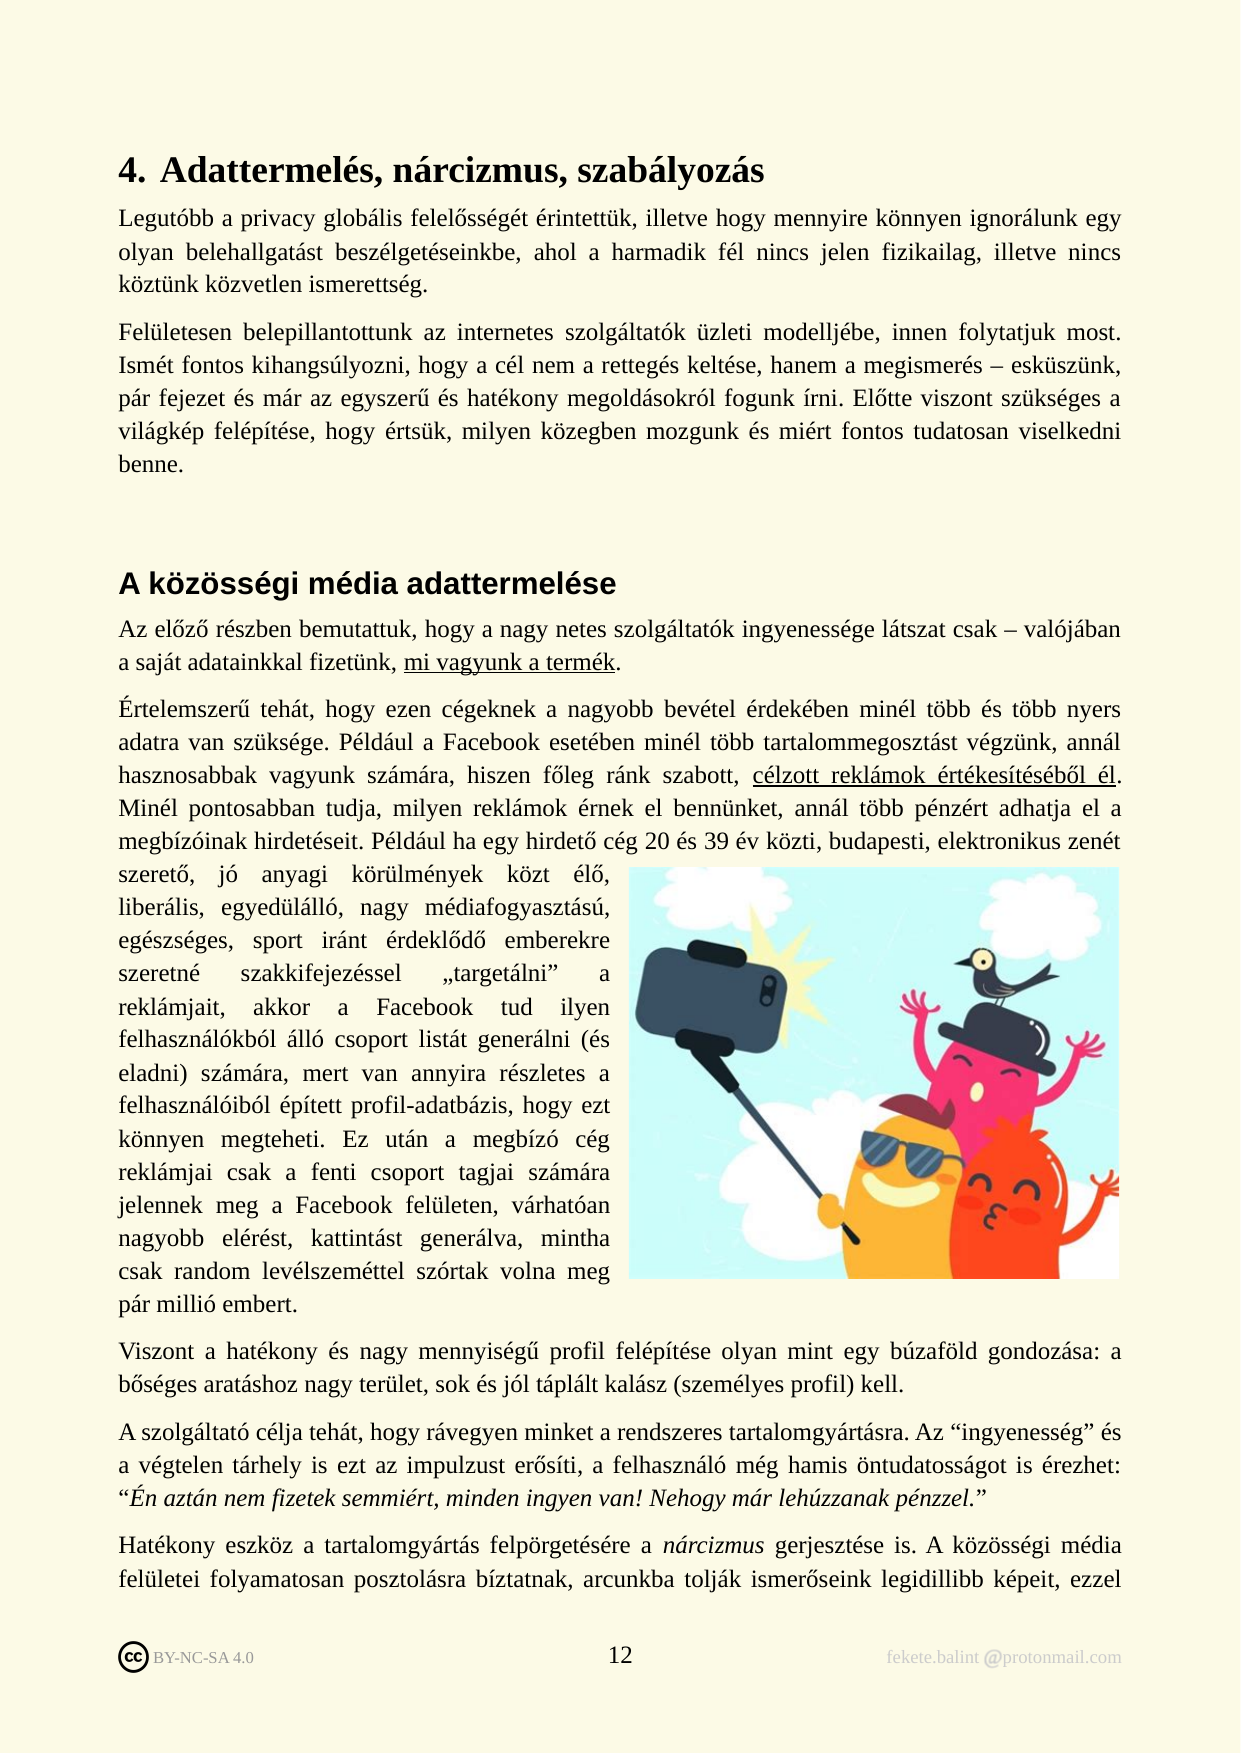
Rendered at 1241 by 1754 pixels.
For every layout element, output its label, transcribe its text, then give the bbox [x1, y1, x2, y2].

text Az előző részben bemutattuk, hogy a nagy netes szolgáltatók ingyenessége látszat csak – valójában a saját adatainkkal fizetünk, mi vagyunk a termék. [118, 614, 1122, 676]
picture [982, 1648, 1003, 1669]
text Felületesen belepillantottunk az internetes szolgáltatók üzleti modelljébe, innen folytatjuk most. Ismét fontos kihangsúlyozni, hogy a cél nem a rettegés keltése, hanem a megismerés – esküszünk, pár fejezet és már az egyszerű és hatékony megoldásokról fogunk írni. Előtte viszont szükséges a világkép felépítése, hogy értsük, milyen közegben mozgunk és miért fontos tudatosan viselkedni benne. [118, 317, 1122, 478]
text A szolgáltató célja tehát, hogy rávegyen minket a rendszeres tartalomgyártásra. Az “ingyenesség” és a végtelen tárhely is ezt az impulzust erősíti, a felhasználó még hamis öntudatosságot is érezhet: “Én aztán nem fizetek semmiért, minden ingyen van! Nehogy már lehúzzanak pénzzel.” [118, 1417, 1122, 1512]
text Legutóbb a privacy globális felelősségét érintettük, illetve hogy mennyire könnyen ignorálunk egy olyan belehallgatást beszélgetéseinkbe, ahol a harmadik fél nincs jelen fizikailag, illetve nincs köztünk közvetlen ismerettség. [118, 203, 1122, 298]
subtitle Adattermelés, nárcizmus, szabályozás [118, 148, 1122, 191]
picture [628, 867, 1120, 1279]
subtitle A közösségi média adattermelése [118, 565, 1122, 601]
picture [118, 1641, 149, 1673]
text Hatékony eszköz a tartalomgyártás felpörgetésére a nárcizmus gerjesztése is. A közösségi média felületei folyamatosan posztolásra bíztatnak, arcunkba tolják ismerőseink legidillibb képeit, ezzel [118, 1531, 1122, 1592]
text Értelemszerű tehát, hogy ezen cégeknek a nagyobb bevétel érdekében minél több és több nyers adatra van szüksége. Például a Facebook esetében minél több tartalommegosztást végzünk, annál hasznosabbak vagyunk számára, hiszen főleg ránk szabott, célzott reklámok értékesítéséből él. Minél pontosabban tudja, milyen reklámok érnek el bennünket, annál több pénzért adhatja el a megbízóinak hirdetéseit. Például ha egy hirdető cég 20 és 39 év közti, budapesti, elektronikus zenét szerető, jó anyagi körülmények közt élő, liberális, egyedülálló, nagy médiafogyasztású, egészséges, sport iránt érdeklődő emberekre szeretné szakkifejezéssel „targetálni” a reklámjait, akkor a Facebook tud ilyen felhasználókból álló csoport listát generálni (és eladni) számára, mert van annyira részletes a felhasználóiból épített profil-adatbázis, hogy ezt könnyen megteheti. Ez után a megbízó cég reklámjai csak a fenti csoport tagjai számára jelennek meg a Facebook felületen, várhatóan nagyobb elérést, kattintást generálva, mintha csak random levélszeméttel szórtak volna meg pár millió embert. [118, 694, 1122, 1317]
text Viszont a hatékony és nagy mennyiségű profil felépítése olyan mint egy búzaföld gondozása: a bőséges aratáshoz nagy terület, sok és jól táplált kalász (személyes profil) kell. [118, 1336, 1122, 1398]
